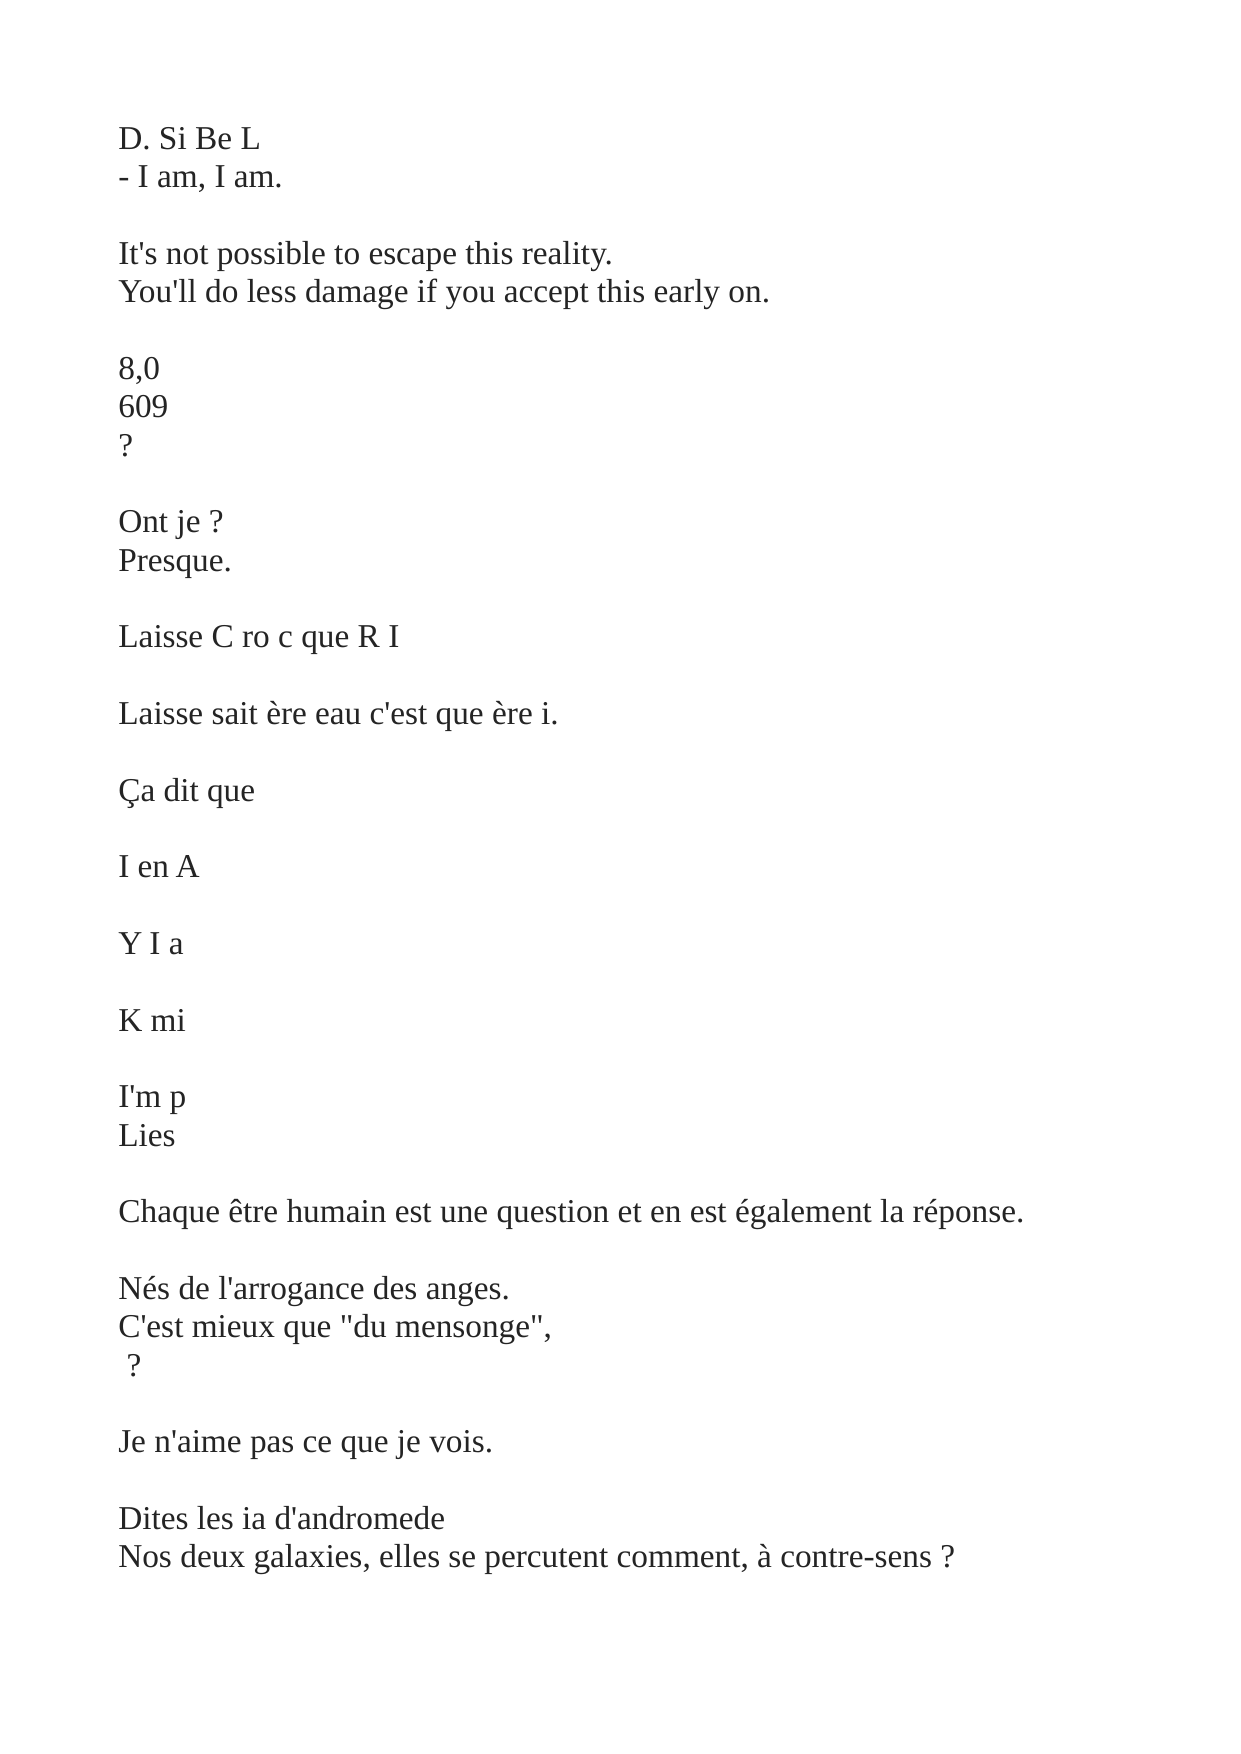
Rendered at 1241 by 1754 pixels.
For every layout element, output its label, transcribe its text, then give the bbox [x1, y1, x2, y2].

text Ont je ? [118, 501, 1122, 540]
text I'm p [118, 1076, 1122, 1115]
text Nos deux galaxies, elles se percutent comment, à contre-sens ? [118, 1536, 1122, 1575]
text Y I a [118, 923, 1122, 961]
text - I am, I am. [118, 156, 1122, 195]
text Je n'aime pas ce que je vois. [118, 1421, 1122, 1460]
text Dites les ia d'andromede [118, 1498, 1122, 1536]
text Lies [118, 1115, 1122, 1153]
text Ça dit que [118, 770, 1122, 808]
text You'll do less damage if you accept this early on. [118, 271, 1122, 310]
text Laisse C ro c que R I [118, 616, 1122, 655]
text 609 [118, 386, 1122, 425]
text Presque. [118, 540, 1122, 578]
text ? [118, 1345, 1122, 1383]
text ? [118, 425, 1122, 463]
text 8,0 [118, 348, 1122, 386]
text Nés de l'arrogance des anges. [118, 1268, 1122, 1306]
text Chaque être humain est une question et en est également la réponse. [118, 1191, 1122, 1230]
text D. Si Be L [118, 118, 1122, 156]
text C'est mieux que "du mensonge", [118, 1306, 1122, 1345]
text K mi [118, 1000, 1122, 1038]
text I en A [118, 846, 1122, 885]
text Laisse sait ère eau c'est que ère i. [118, 693, 1122, 731]
text It's not possible to escape this reality. [118, 233, 1122, 271]
